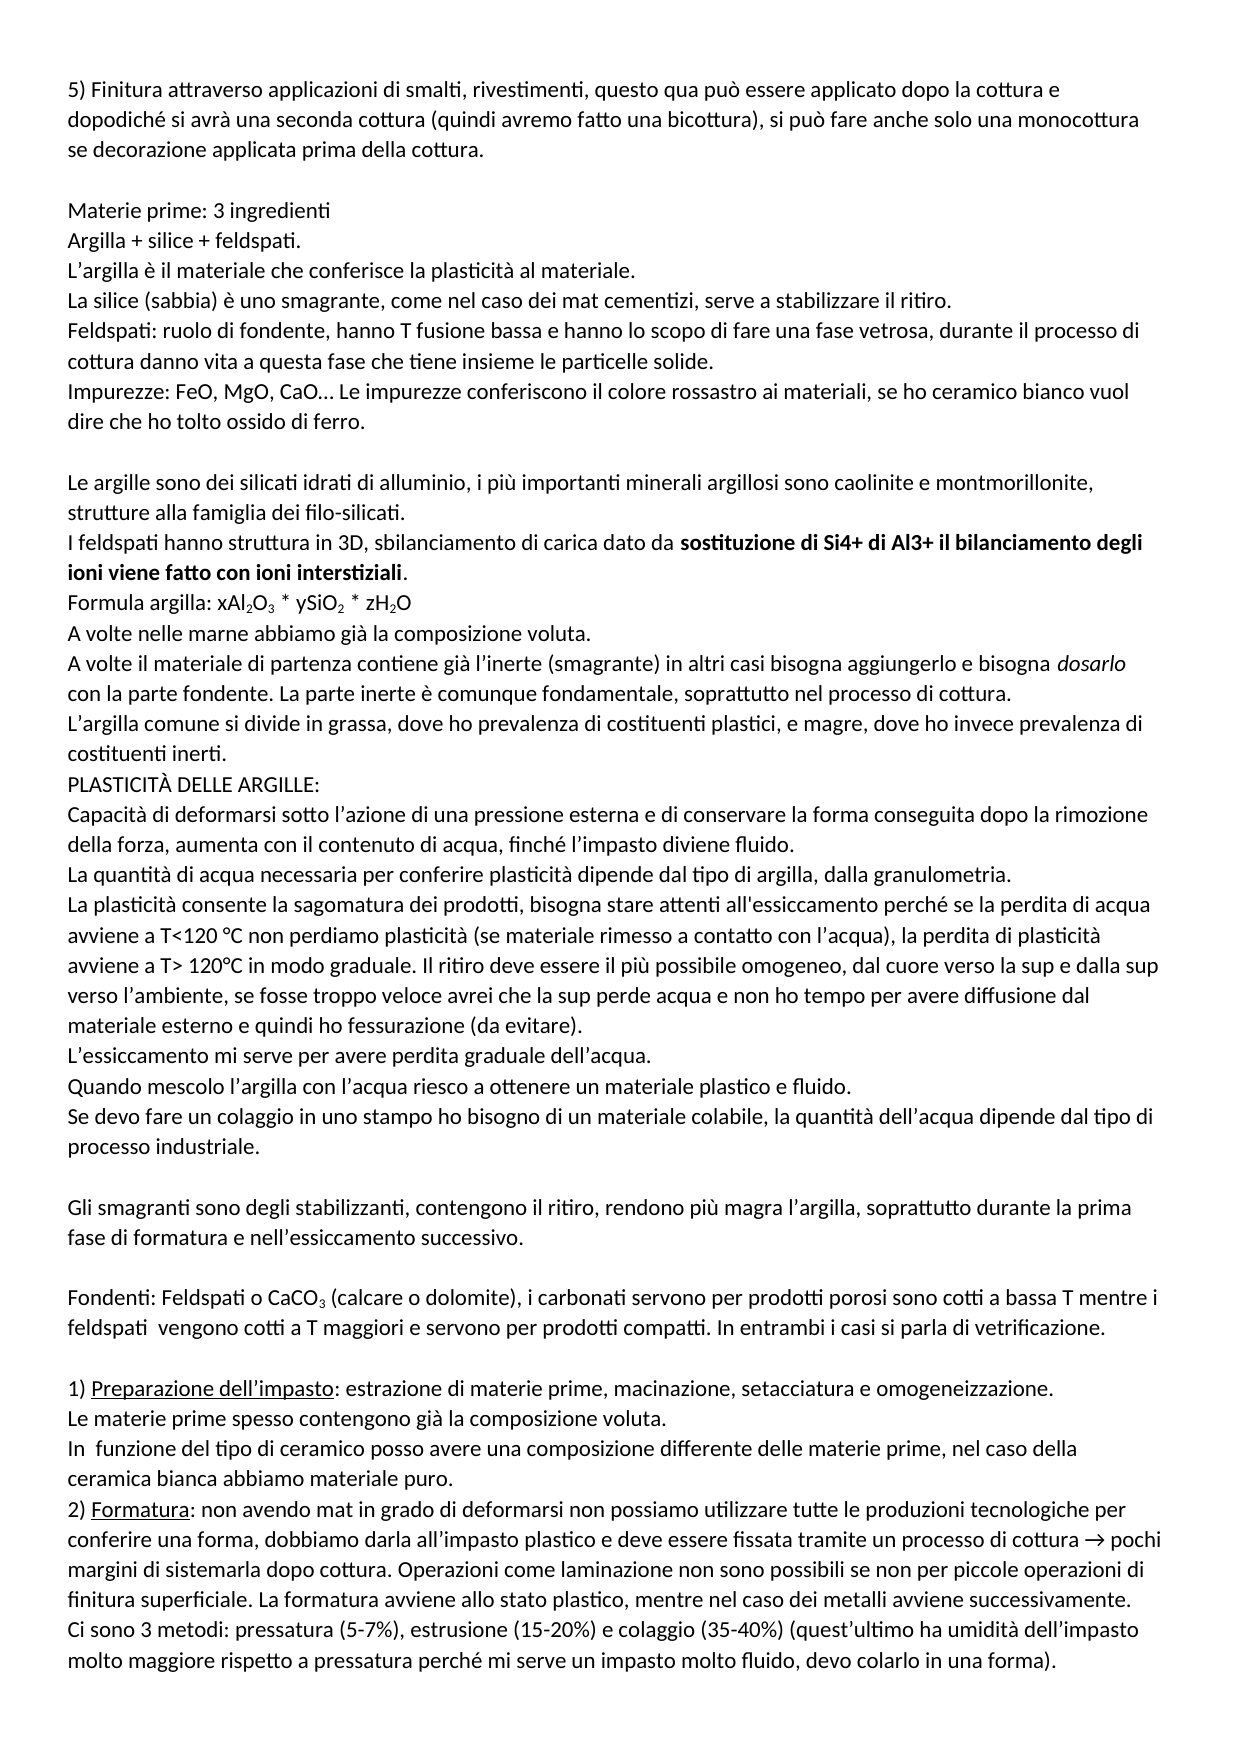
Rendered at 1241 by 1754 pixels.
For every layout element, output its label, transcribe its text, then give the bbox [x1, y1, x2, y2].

text 5) Finitura attraverso applicazioni di smalti, rivestimenti, questo qua può essere applicato dopo la cottura e dopodiché si avrà una seconda cottura (quindi avremo fatto una bicottura), si può fare anche solo una monocottura se decorazione applicata prima della cottura. Materie prime: 3 ingredienti Argilla + silice + feldspati. L’argilla è il materiale che conferisce la plasticità al materiale. La silice (sabbia) è uno smagrante, come nel caso dei mat cementizi, serve a stabilizzare il ritiro. Feldspati: ruolo di fondente, hanno T fusione bassa e hanno lo scopo di fare una fase vetrosa, durante il processo di cottura danno vita a questa fase che tiene insieme le particelle solide. Impurezze: FeO, MgO, CaO… Le impurezze conferiscono il colore rossastro ai materiali, se ho ceramico bianco vuol dire che ho tolto ossido di ferro. Le argille sono dei silicati idrati di alluminio, i più importanti minerali argillosi sono caolinite e montmorillonite, strutture alla famiglia dei filo-silicati. I feldspati hanno struttura in 3D, sbilanciamento di carica dato da sostituzione di Si4+ di Al3+ il bilanciamento degli ioni viene fatto con ioni interstiziali. Formula argilla: xAl2O3 * ySiO2 * zH2O A volte nelle marne abbiamo già la composizione voluta. A volte il materiale di partenza contiene già l’inerte (smagrante) in altri casi bisogna aggiungerlo e bisogna dosarlo con la parte fondente. La parte inerte è comunque fondamentale, soprattutto nel processo di cottura. L’argilla comune si divide in grassa, dove ho prevalenza di costituenti plastici, e magre, dove ho invece prevalenza di costituenti inerti. PLASTICITÀ DELLE ARGILLE: Capacità di deformarsi sotto l’azione di una pressione esterna e di conservare la forma conseguita dopo la rimozione della forza, aumenta con il contenuto di acqua, finché l’impasto diviene fluido. La quantità di acqua necessaria per conferire plasticità dipende dal tipo di argilla, dalla granulometria. La plasticità consente la sagomatura dei prodotti, bisogna stare attenti all'essiccamento perché se la perdita di acqua avviene a T<120 °C non perdiamo plasticità (se materiale rimesso a contatto con l’acqua), la perdita di plasticità avviene a T> 120°C in modo graduale. Il ritiro deve essere il più possibile omogeneo, dal cuore verso la sup e dalla sup verso l’ambiente, se fosse troppo veloce avrei che la sup perde acqua e non ho tempo per avere diffusione dal materiale esterno e quindi ho fessurazione (da evitare). L’essiccamento mi serve per avere perdita graduale dell’acqua. Quando mescolo l’argilla con l’acqua riesco a ottenere un materiale plastico e fluido. Se devo fare un colaggio in uno stampo ho bisogno di un materiale colabile, la quantità dell’acqua dipende dal tipo di processo industriale. Gli smagranti sono degli stabilizzanti, contengono il ritiro, rendono più magra l’argilla, soprattutto durante la prima fase di formatura e nell’essiccamento successivo. Fondenti: Feldspati o CaCO3 (calcare o dolomite), i carbonati servono per prodotti porosi sono cotti a bassa T mentre i feldspati vengono cotti a T maggiori e servono per prodotti compatti. In entrambi i casi si parla di vetrificazione. 1) Preparazione dell’impasto: estrazione di materie prime, macinazione, setacciatura e omogeneizzazione. Le materie prime spesso contengono già la composizione voluta. In funzione del tipo di ceramico posso avere una composizione differente delle materie prime, nel caso della ceramica bianca abbiamo materiale puro. 2) Formatura: non avendo mat in grado di deformarsi non possiamo utilizzare tutte le produzioni tecnologiche per conferire una forma, dobbiamo darla all’impasto plastico e deve essere fissata tramite un processo di cottura → pochi margini di sistemarla dopo cottura. Operazioni come laminazione non sono possibili se non per piccole operazioni di finitura superficiale. La formatura avviene allo stato plastico, mentre nel caso dei metalli avviene successivamente. Ci sono 3 metodi: pressatura (5-7%), estrusione (15-20%) e colaggio (35-40%) (quest’ultimo ha umidità dell’impasto molto maggiore rispetto a pressatura perché mi serve un impasto molto fluido, devo colarlo in una forma). [67, 75, 1165, 1674]
